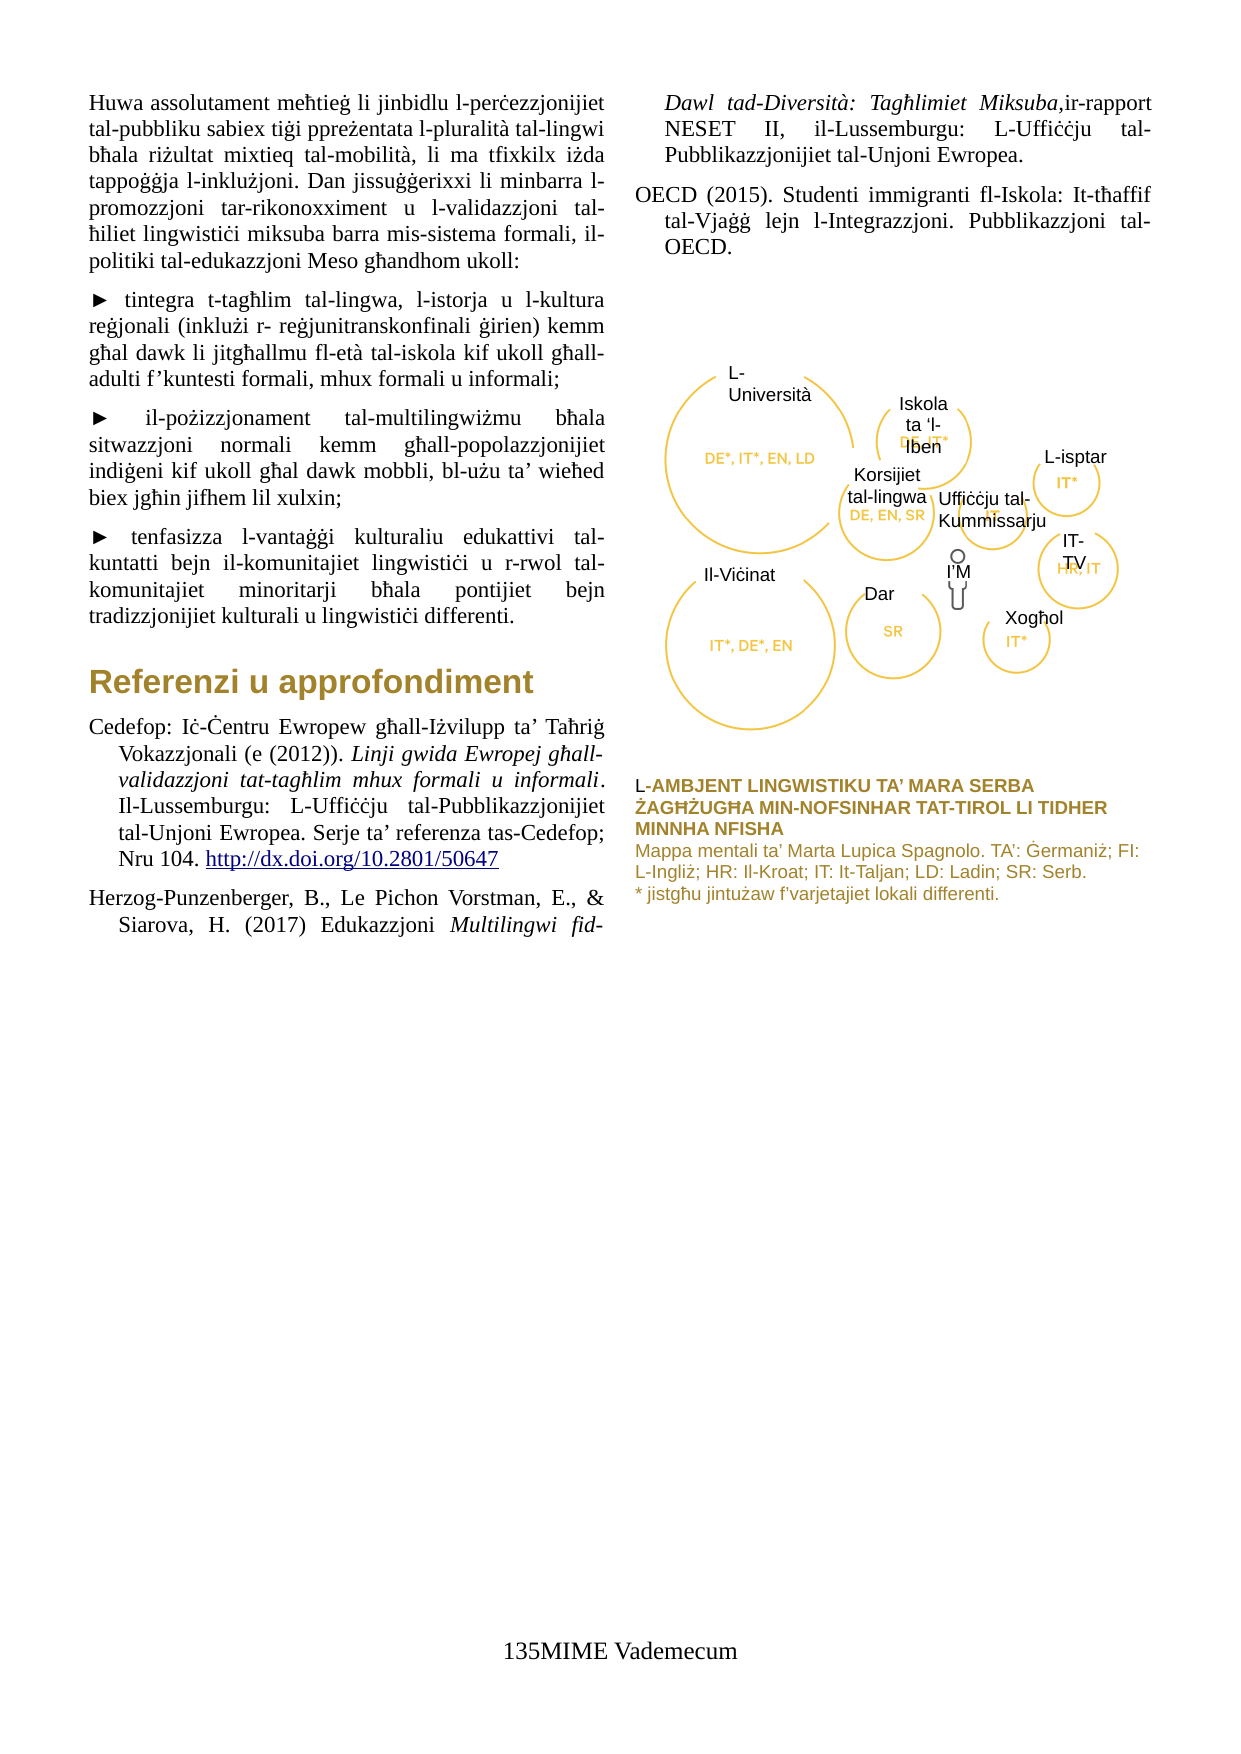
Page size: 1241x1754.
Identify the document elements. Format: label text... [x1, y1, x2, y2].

text ► tenfasizza l-vantaġġi kulturaliu edukattivi tal- kuntatti bejn il-komunitajiet lingwistiċi u r-rwol tal-komunitajiet minoritarji bħala pontijiet bejn tradizzjonijiet kulturali u lingwistiċi differenti. [88, 523, 605, 628]
picture [643, 356, 1128, 736]
text Cedefop: Iċ-Ċentru Ewropew għall-Iżvilupp ta’ Taħriġ Vokazzjonali (e (2012)). Linji gwida Ewropej għall-validazzjoni tat-tagħlim mhux formali u informali. Il-Lussemburgu: L-Uffiċċju tal-Pubblikazzjonijiet tal-Unjoni Ewropea. Serje ta’ referenza tas-Cedefop; Nru 104. http://dx.doi.org/10.2801/50647 [88, 713, 605, 871]
text Herzog-Punzenberger, B., Le Pichon Vorstman, E., & Siarova, H. (2017) Edukazzjoni Multilingwi fid- [88, 884, 605, 937]
text Mappa mentali ta’ Marta Lupica Spagnolo. TA’: Ġermaniż; FI: L-Ingliż; HR: Il-Kroat; IT: It-Taljan; LD: Ladin; SR: Serb. [635, 840, 1152, 883]
text L-AMBJENT LINGWISTIKU TA’ MARA SERBA ŻAGĦŻUGĦA MIN-NOFSINHAR TAT-TIROL LI TIDHER MINNHA NFISHA [635, 775, 1152, 840]
text Dawl tad-Diversità: Tagħlimiet Miksuba,ir-rapport NESET II, il-Lussemburgu: L-Uffiċċju tal-Pubblikazzjonijiet tal-Unjoni Ewropea. [635, 88, 1152, 168]
text * jistgħu jintużaw f’varjetajiet lokali differenti. [635, 883, 1152, 904]
text ► tintegra t-tagħlim tal-lingwa, l-istorja u l-kultura reġjonali (inklużi r- reġjunitranskonfinali ġirien) kemm għal dawk li jitgħallmu fl-età tal-iskola kif ukoll għall-adulti f’kuntesti formali, mhux formali u informali; [88, 286, 605, 391]
text OECD (2015). Studenti immigranti fl-Iskola: It-tħaffif tal-Vjaġġ lejn l-Integrazzjoni. Pubblikazzjoni tal-OECD. [635, 181, 1152, 260]
subtitle Referenzi u approfondiment [88, 662, 605, 701]
text Huwa assolutament meħtieġ li jinbidlu l-perċezzjonijiet tal-pubbliku sabiex tiġi ppreżentata l-pluralità tal-lingwi bħala riżultat mixtieq tal-mobilità, li ma tfixkilx iżda tappoġġja l-inklużjoni. Dan jissuġġerixxi li minbarra l-promozzjoni tar-rikonoxximent u l-validazzjoni tal-ħiliet lingwistiċi miksuba barra mis-sistema formali, il-politiki tal-edukazzjoni Meso għandhom ukoll: [88, 88, 605, 273]
text ► il-pożizzjonament tal-multilingwiżmu bħala sitwazzjoni normali kemm għall-popolazzjonijiet indiġeni kif ukoll għal dawk mobbli, bl-użu ta’ wieħed biex jgħin jifhem lil xulxin; [88, 404, 605, 510]
